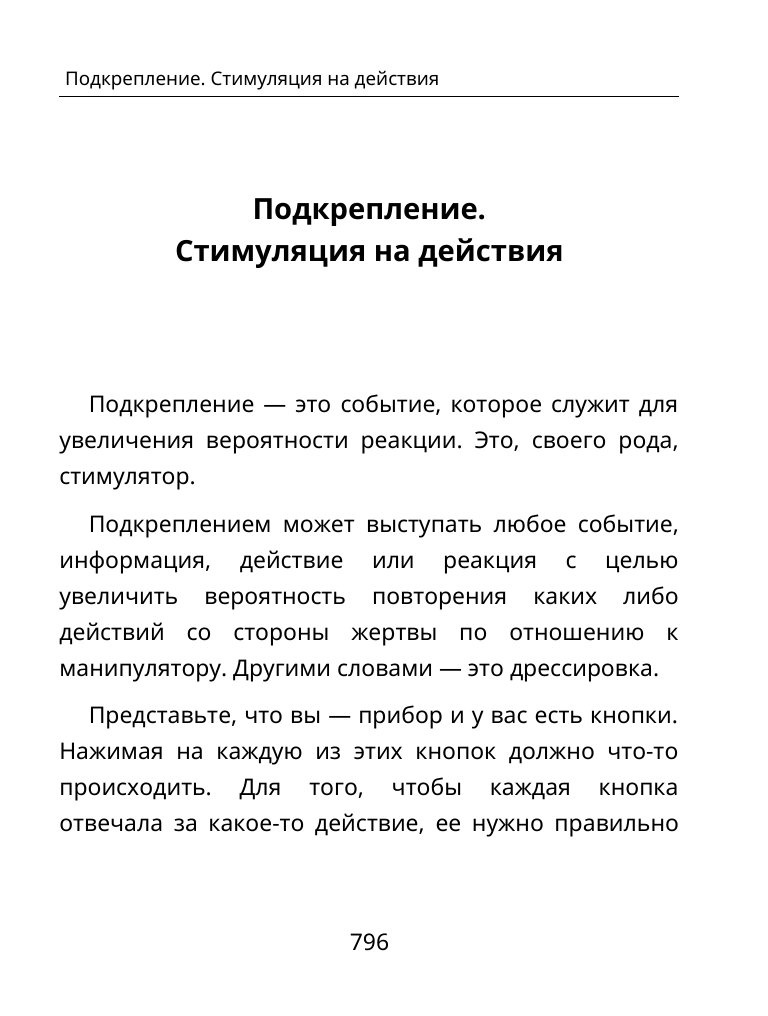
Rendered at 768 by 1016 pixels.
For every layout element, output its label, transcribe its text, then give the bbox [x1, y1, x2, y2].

text Подкреплением может выступать любое событие, информация, действие или реакция с целью увеличить вероятность повторения каких либо действий со стороны жертвы по отношению к манипулятору. Другими словами — это дрессировка. [59, 508, 679, 683]
text Подкрепление — это событие, которое служит для увеличения вероятности реакции. Это, своего рода, стимулятор. [59, 388, 679, 491]
subtitle Подкрепление. Стимуляция на действия [59, 185, 679, 270]
text Представьте, что вы — прибор и у вас есть кнопки. Нажимая на каждую из этих кнопок должно что-то происходить. Для того, чтобы каждая кнопка отвечала за какое-то действие, ее нужно правильно [59, 699, 679, 838]
